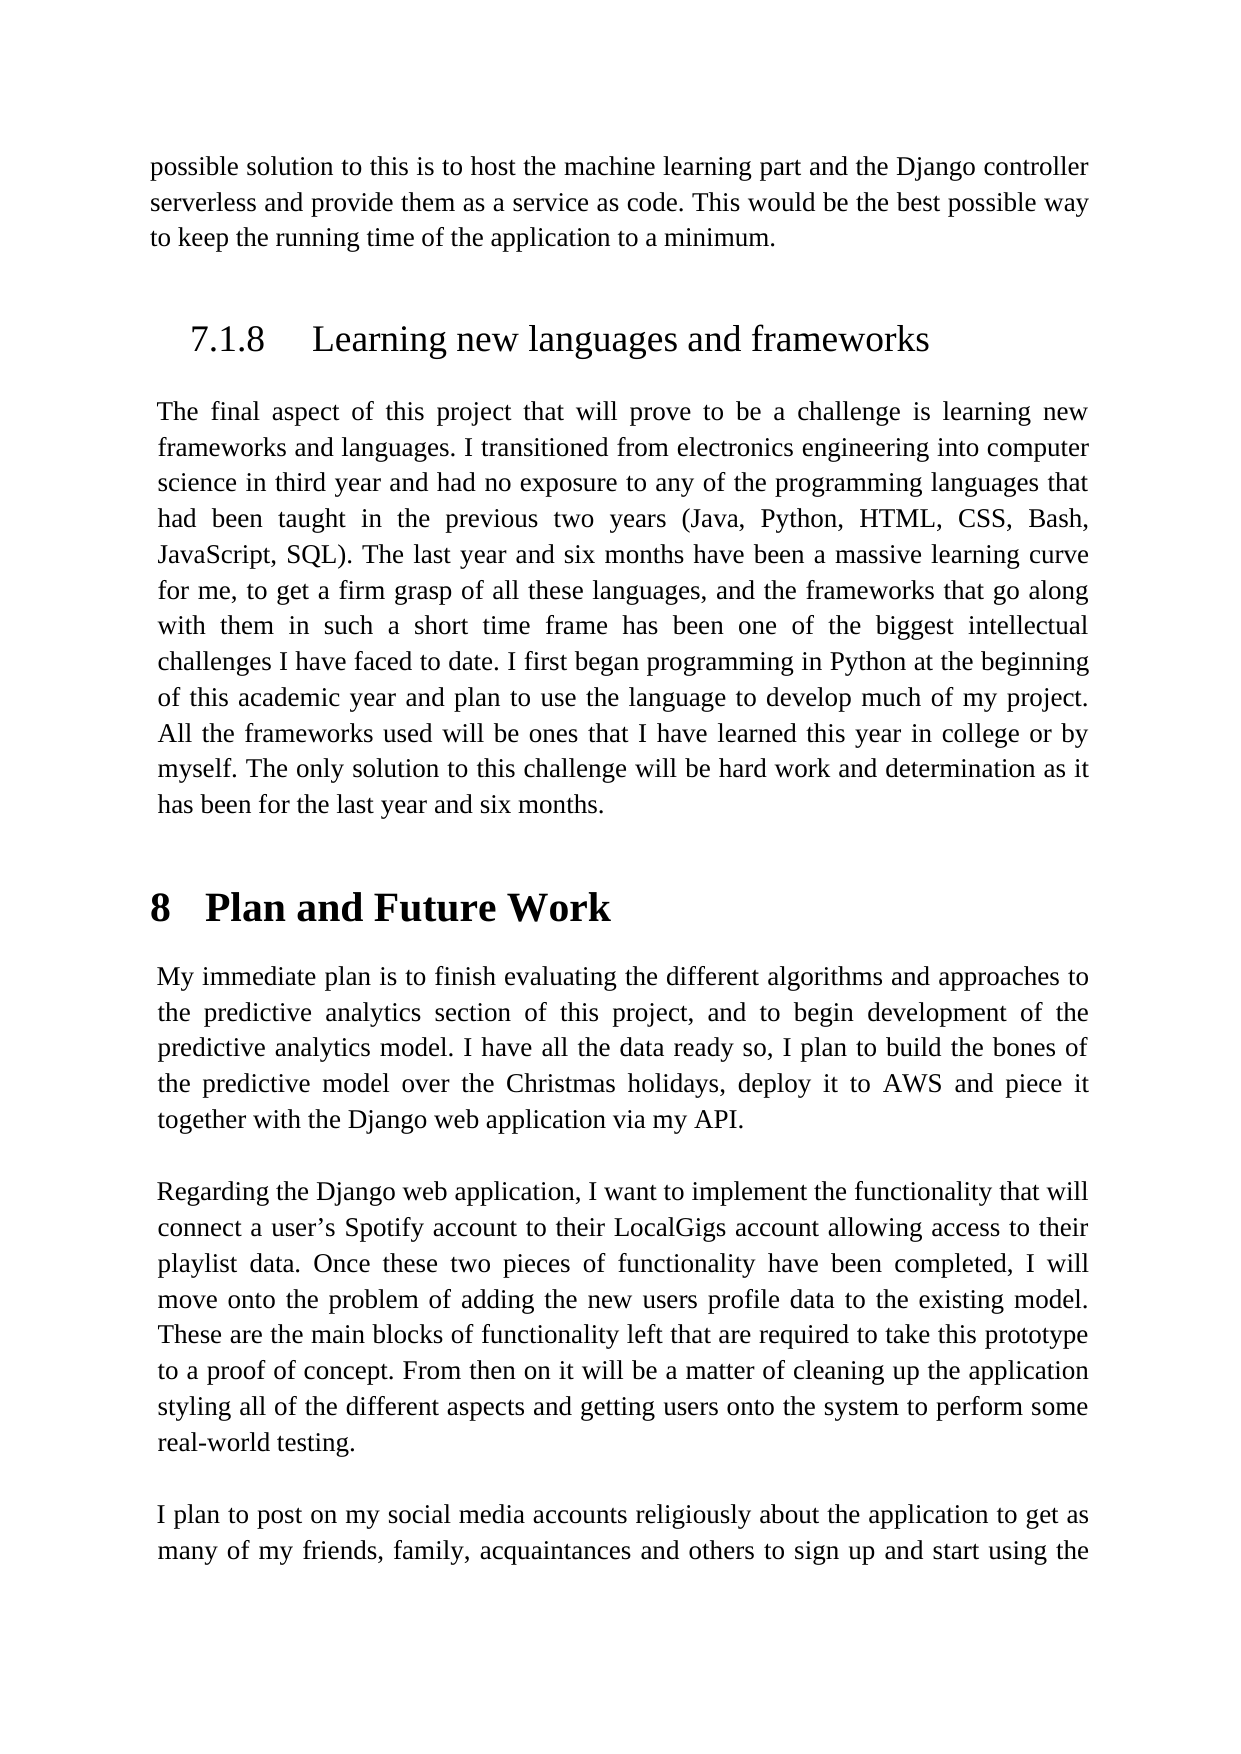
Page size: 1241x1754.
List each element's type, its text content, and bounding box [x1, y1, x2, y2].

text I plan to post on my social media accounts religiously about the application to get as many of my friends, family, acquaintances and others to sign up and start using the [156, 1498, 1090, 1565]
subtitle Plan and Future Work [150, 883, 1090, 931]
text Regarding the Django web application, I want to implement the functionality that will connect a user’s Spotify account to their LocalGigs account allowing access to their playlist data. Once these two pieces of functionality have been completed, I will move onto the problem of adding the new users profile data to the existing model. These are the main blocks of functionality left that are required to take this prototype to a proof of concept. From then on it will be a matter of cleaning up the application styling all of the different aspects and getting users onto the system to perform some real-world testing. [156, 1176, 1090, 1457]
text My immediate plan is to finish evaluating the different algorithms and approaches to the predictive analytics section of this project, and to begin development of the predictive analytics model. I have all the data ready so, I plan to build the bones of the predictive model over the Christmas holidays, deploy it to AWS and piece it together with the Django web application via my API. [156, 960, 1090, 1134]
text The final aspect of this project that will prove to be a challenge is learning new frameworks and languages. I transitioned from electronics engineering into computer science in third year and had no exposure to any of the programming languages that had been taught in the previous two years (Java, Python, HTML, CSS, Bash, JavaScript, SQL). The last year and six months have been a massive learning curve for me, to get a firm grasp of all these languages, and the frameworks that go along with them in such a short time frame has been one of the biggest intellectual challenges I have faced to date. I first began programming in Python at the beginning of this academic year and plan to use the language to develop much of my project. All the frameworks used will be ones that I have learned this year in college or by myself. The only solution to this challenge will be hard work and determination as it has been for the last year and six months. [156, 395, 1090, 819]
text possible solution to this is to host the machine learning part and the Django controller serverless and provide them as a service as code. This would be the best possible way to keep the running time of the application to a minimum. [150, 150, 1090, 253]
subtitle Learning new languages and frameworks [190, 316, 1090, 359]
